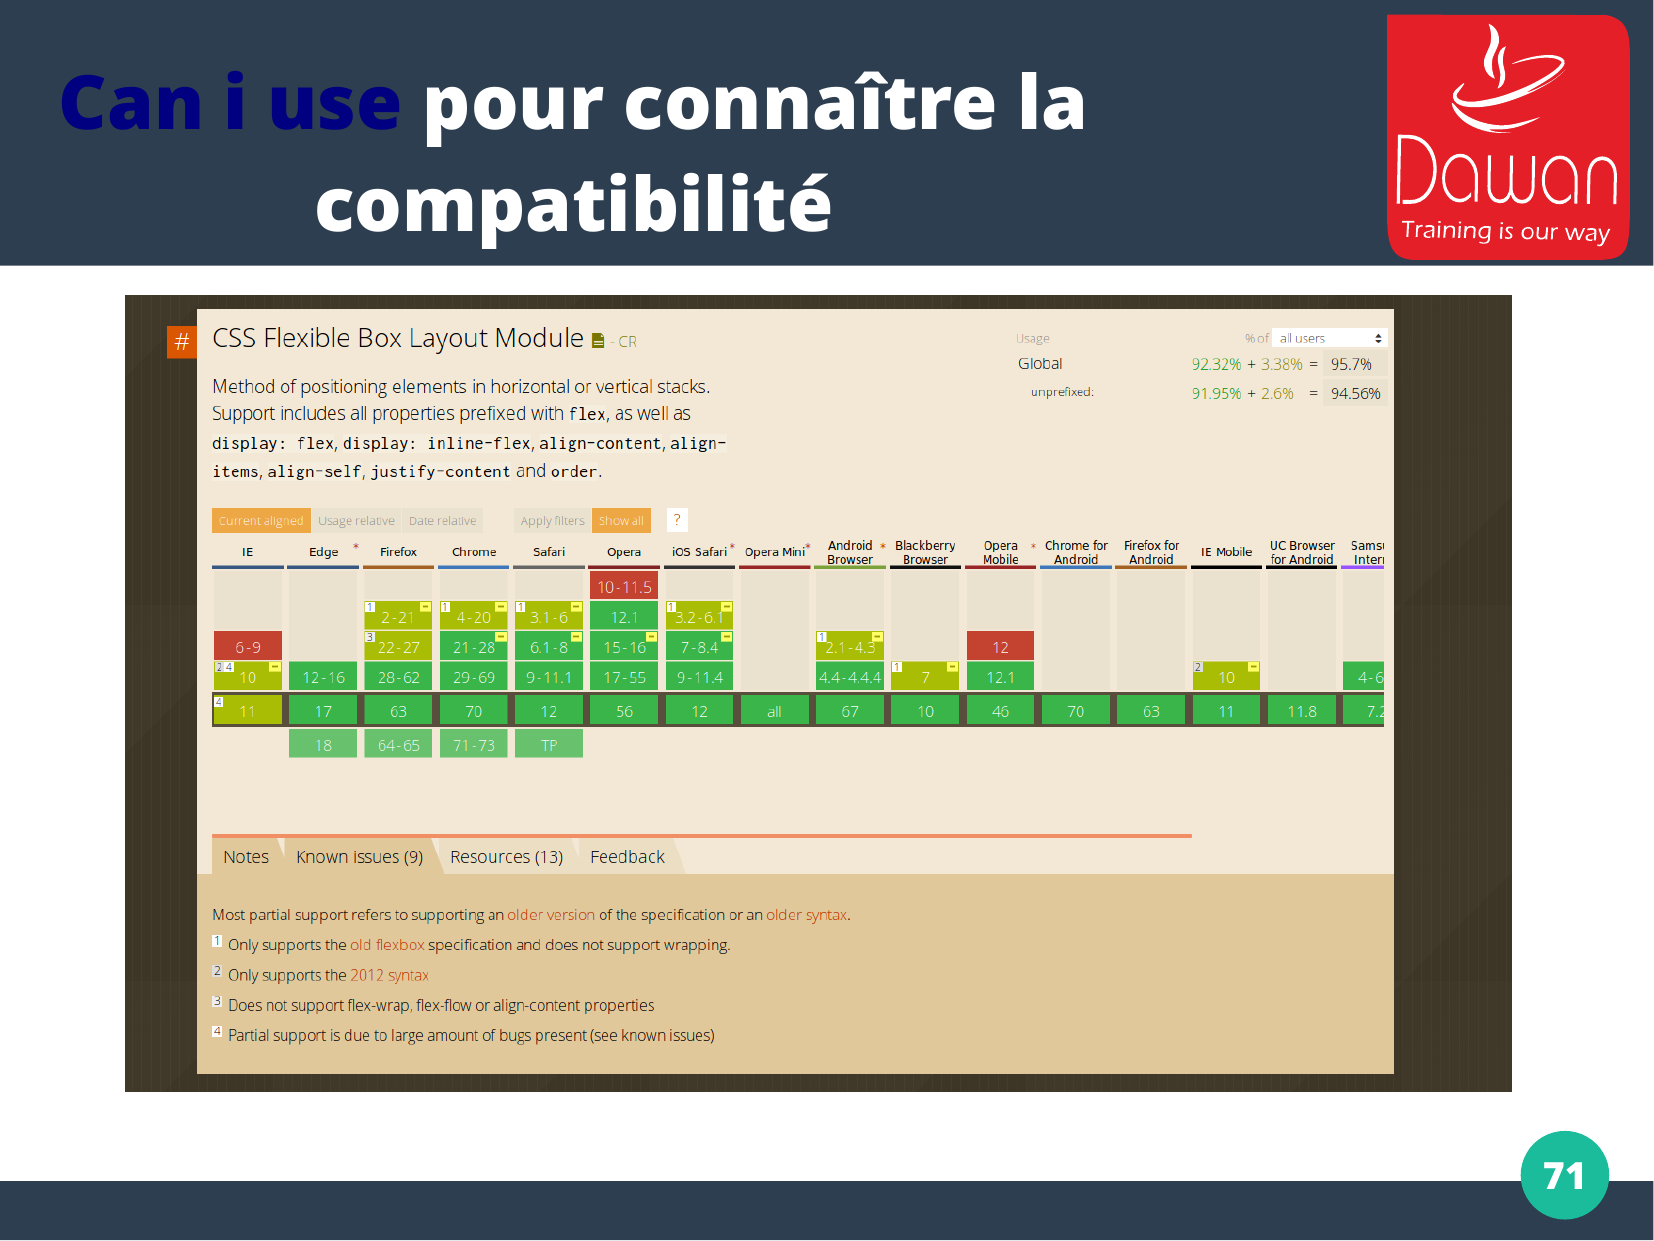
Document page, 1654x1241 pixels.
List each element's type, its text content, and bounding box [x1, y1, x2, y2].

title Can i use pour connaître la compatibilité [59, 49, 1387, 207]
picture [125, 295, 1512, 1092]
picture [1387, 14, 1630, 260]
